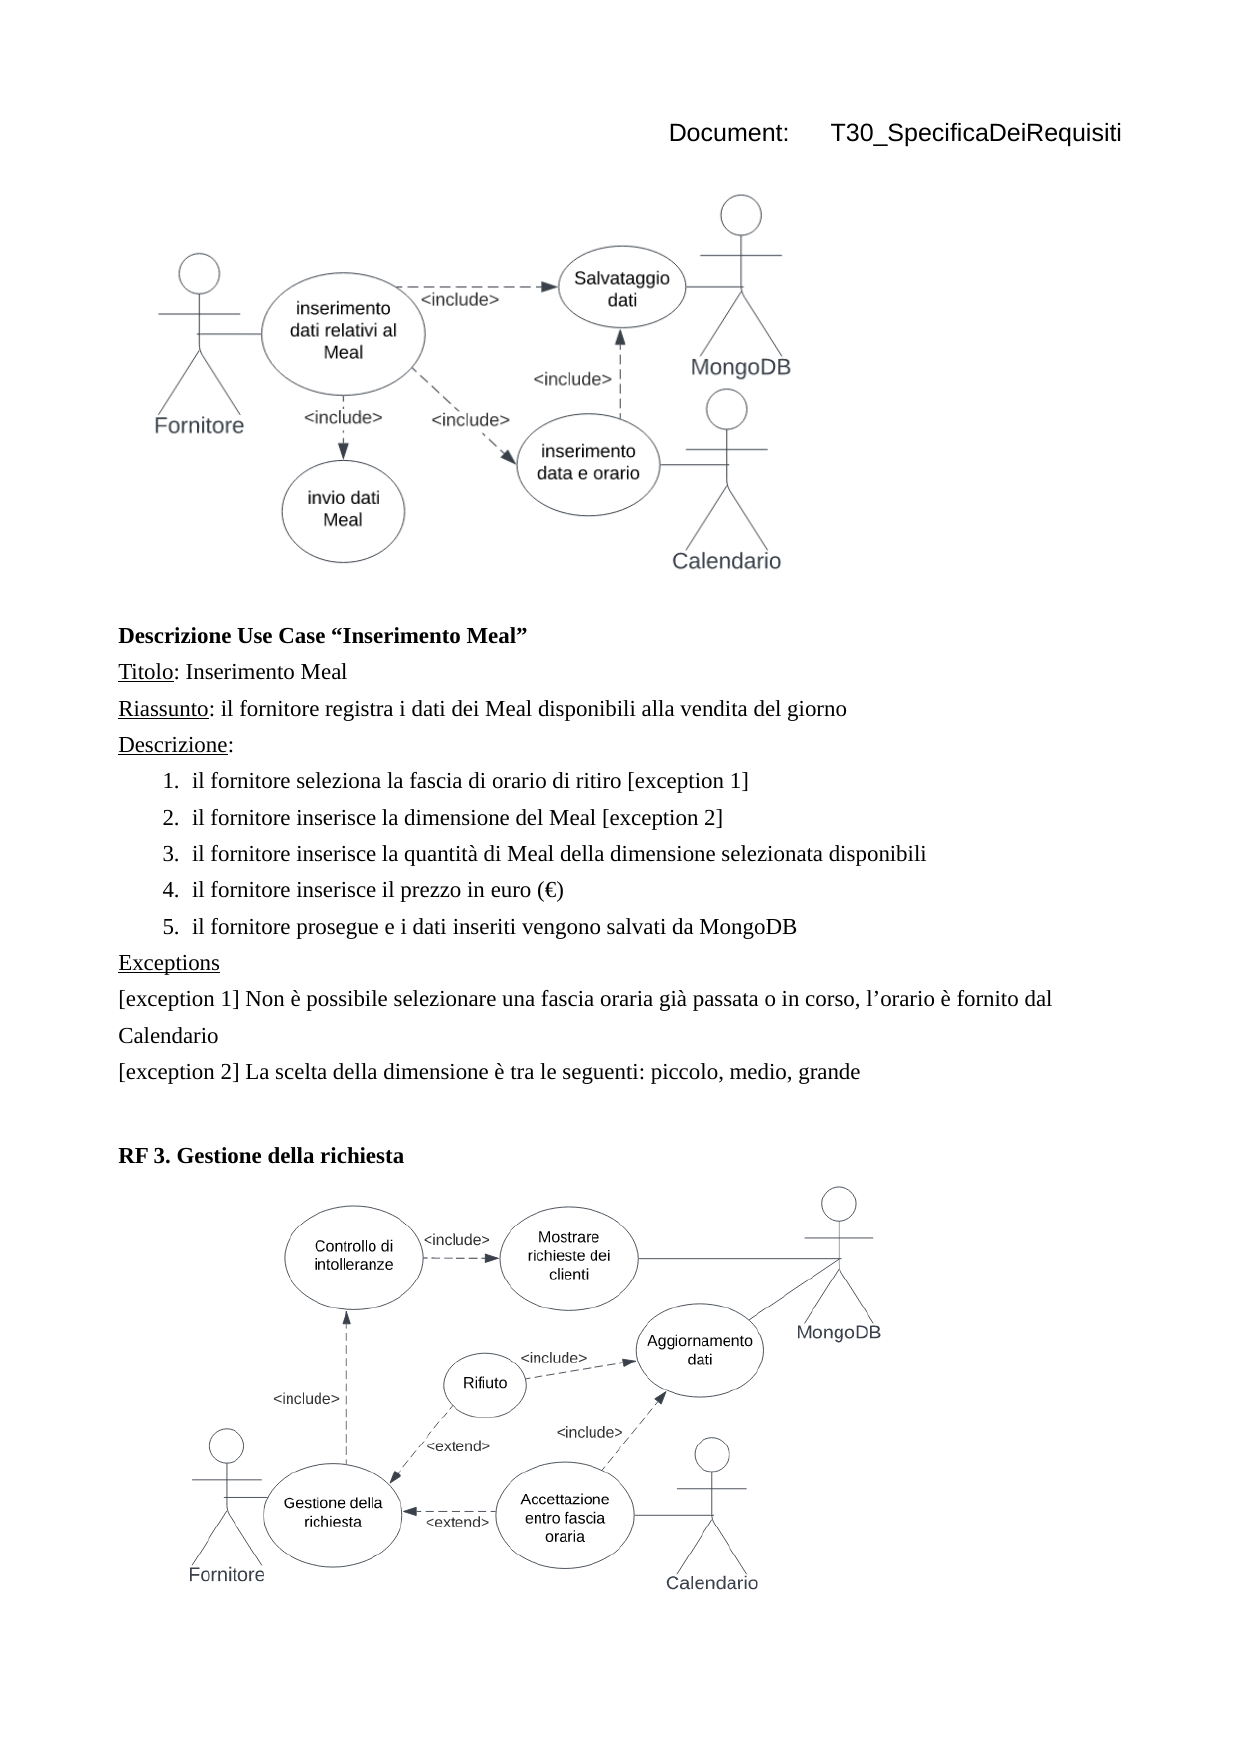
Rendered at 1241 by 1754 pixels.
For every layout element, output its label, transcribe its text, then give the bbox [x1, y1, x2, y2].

list il fornitore inserisce il prezzo in euro (€) [162, 876, 1122, 903]
picture [118, 1178, 914, 1613]
text Descrizione Use Case “Inserimento Meal” [118, 622, 1122, 648]
text RF 3. Gestione della richiesta [118, 1142, 1122, 1168]
text [exception 2] La scelta della dimensione è tra le seguenti: piccolo, medio, grande [118, 1058, 1122, 1084]
list il fornitore prosegue e i dati inseriti vengono salvati da MongoDB [162, 913, 1122, 939]
text Riassunto: il fornitore registra i dati dei Meal disponibili alla vendita del giorno [118, 694, 1122, 721]
text Descrizione: [118, 731, 1122, 757]
text Exceptions [118, 949, 1122, 975]
text Titolo: Inserimento Meal [118, 658, 1122, 684]
picture [118, 176, 426, 612]
list il fornitore inserisce la quantità di Meal della dimensione selezionata disponibili [162, 840, 1122, 866]
text [exception 1] Non è possibile selezionare una fascia oraria già passata o in corso, l’orario è fornito dal Calendario [118, 985, 1122, 1048]
list il fornitore inserisce la dimensione del Meal [exception 2] [162, 804, 1122, 830]
list il fornitore seleziona la fascia di orario di ritiro [exception 1] [162, 767, 1122, 794]
